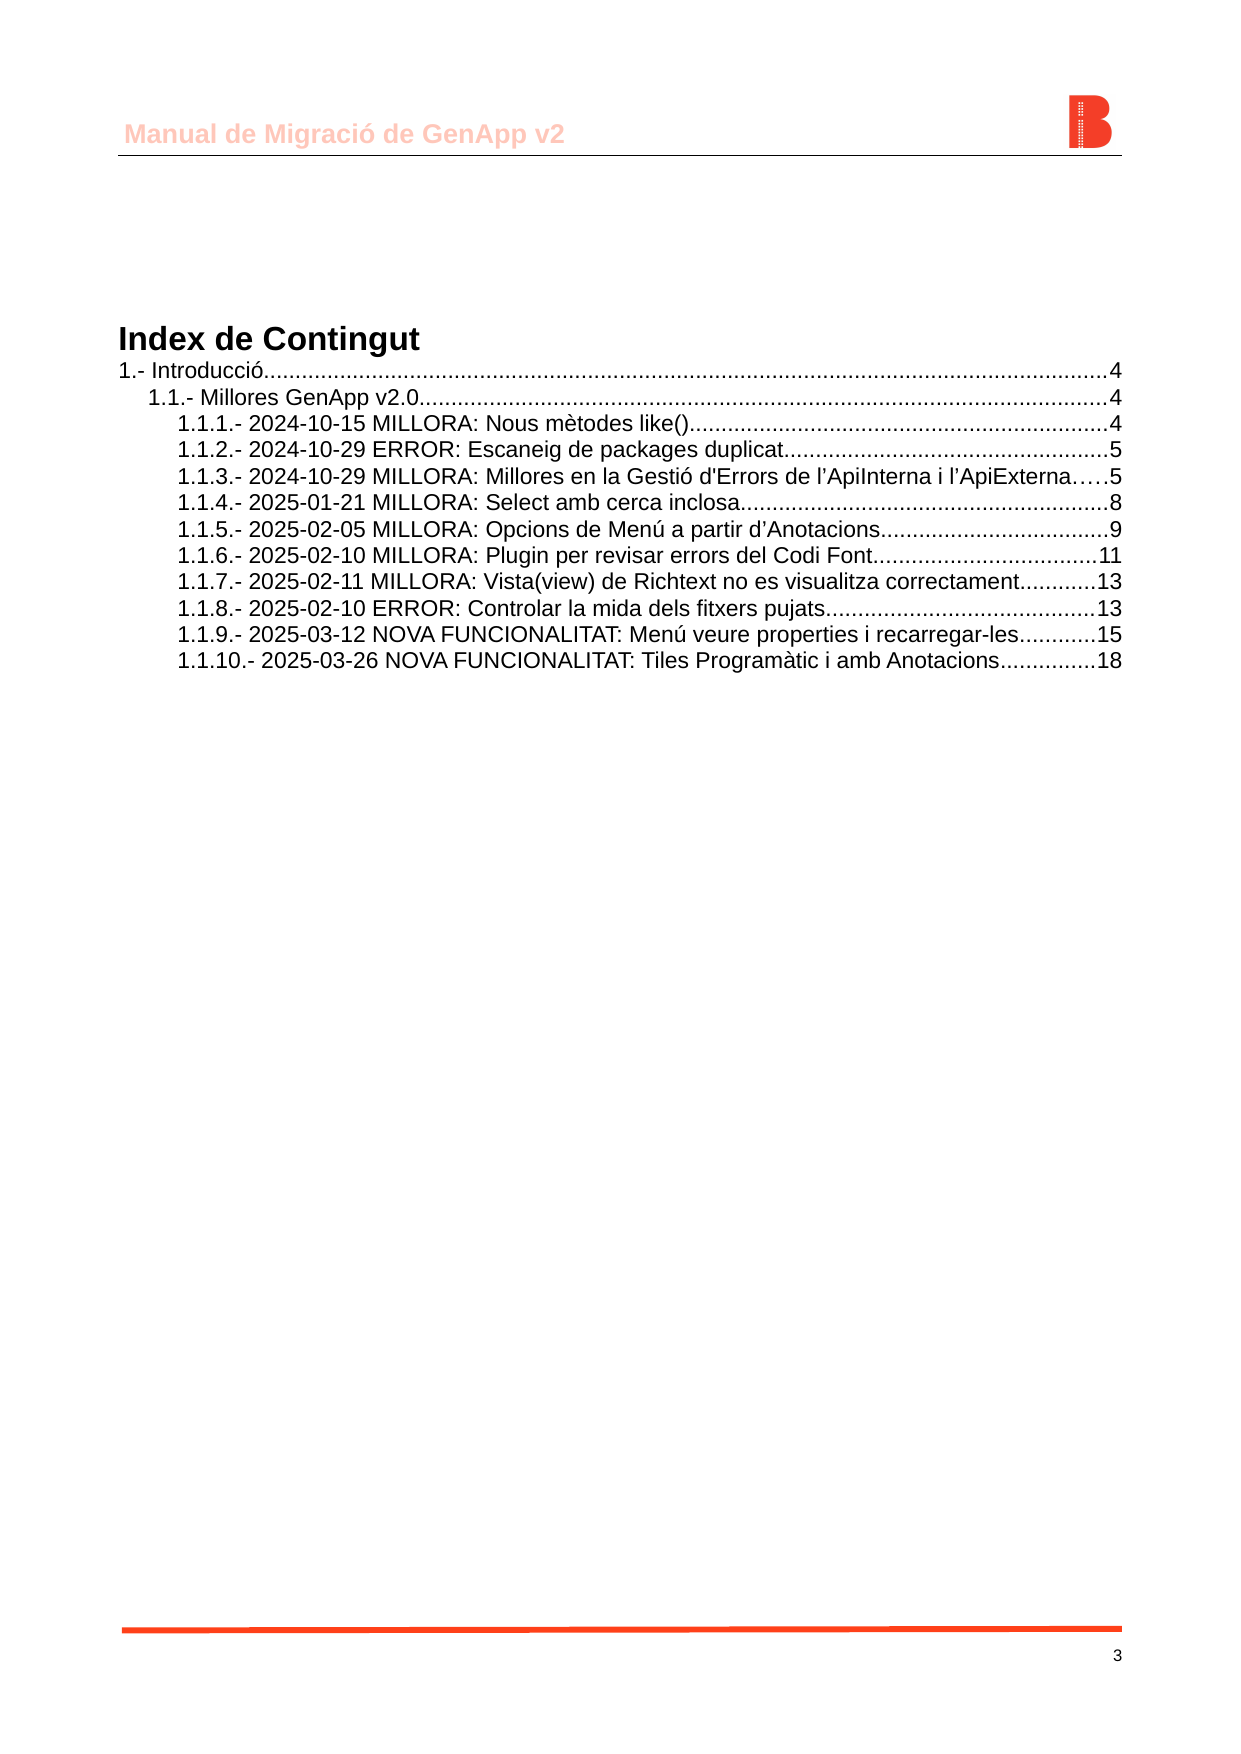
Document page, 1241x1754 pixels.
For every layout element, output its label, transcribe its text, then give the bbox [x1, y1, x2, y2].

text 1.1.5.- 2025-02-05 MILLORA: Opcions de Menú a partir d’Anotacions 9 [177, 516, 1122, 542]
text 1.1.10.- 2025-03-26 NOVA FUNCIONALITAT: Tiles Programàtic i amb Anotacions 18 [177, 647, 1122, 674]
subtitle Index de Contingut [118, 319, 1122, 357]
text 1.1.4.- 2025-01-21 MILLORA: Select amb cerca inclosa 8 [177, 489, 1122, 516]
text 1.1.3.- 2024-10-29 MILLORA: Millores en la Gestió d'Errors de l’ApiInterna i l’ApiExterna 5 [177, 463, 1122, 489]
text 1.1.7.- 2025-02-11 MILLORA: Vista(view) de Richtext no es visualitza correctament 13 [177, 568, 1122, 594]
text 1.1.8.- 2025-02-10 ERROR: Controlar la mida dels fitxers pujats 13 [177, 594, 1122, 621]
picture [1063, 94, 1117, 150]
text 1.1.9.- 2025-03-12 NOVA FUNCIONALITAT: Menú veure properties i recarregar-les 15 [177, 621, 1122, 647]
text 1.1.- Millores GenApp v2.0 4 [148, 384, 1122, 410]
text 1.- Introducció 4 [118, 357, 1122, 384]
text 1.1.2.- 2024-10-29 ERROR: Escaneig de packages duplicat 5 [177, 436, 1122, 463]
text 1.1.6.- 2025-02-10 MILLORA: Plugin per revisar errors del Codi Font 11 [177, 542, 1122, 568]
text 1.1.1.- 2024-10-15 MILLORA: Nous mètodes like() 4 [177, 410, 1122, 436]
